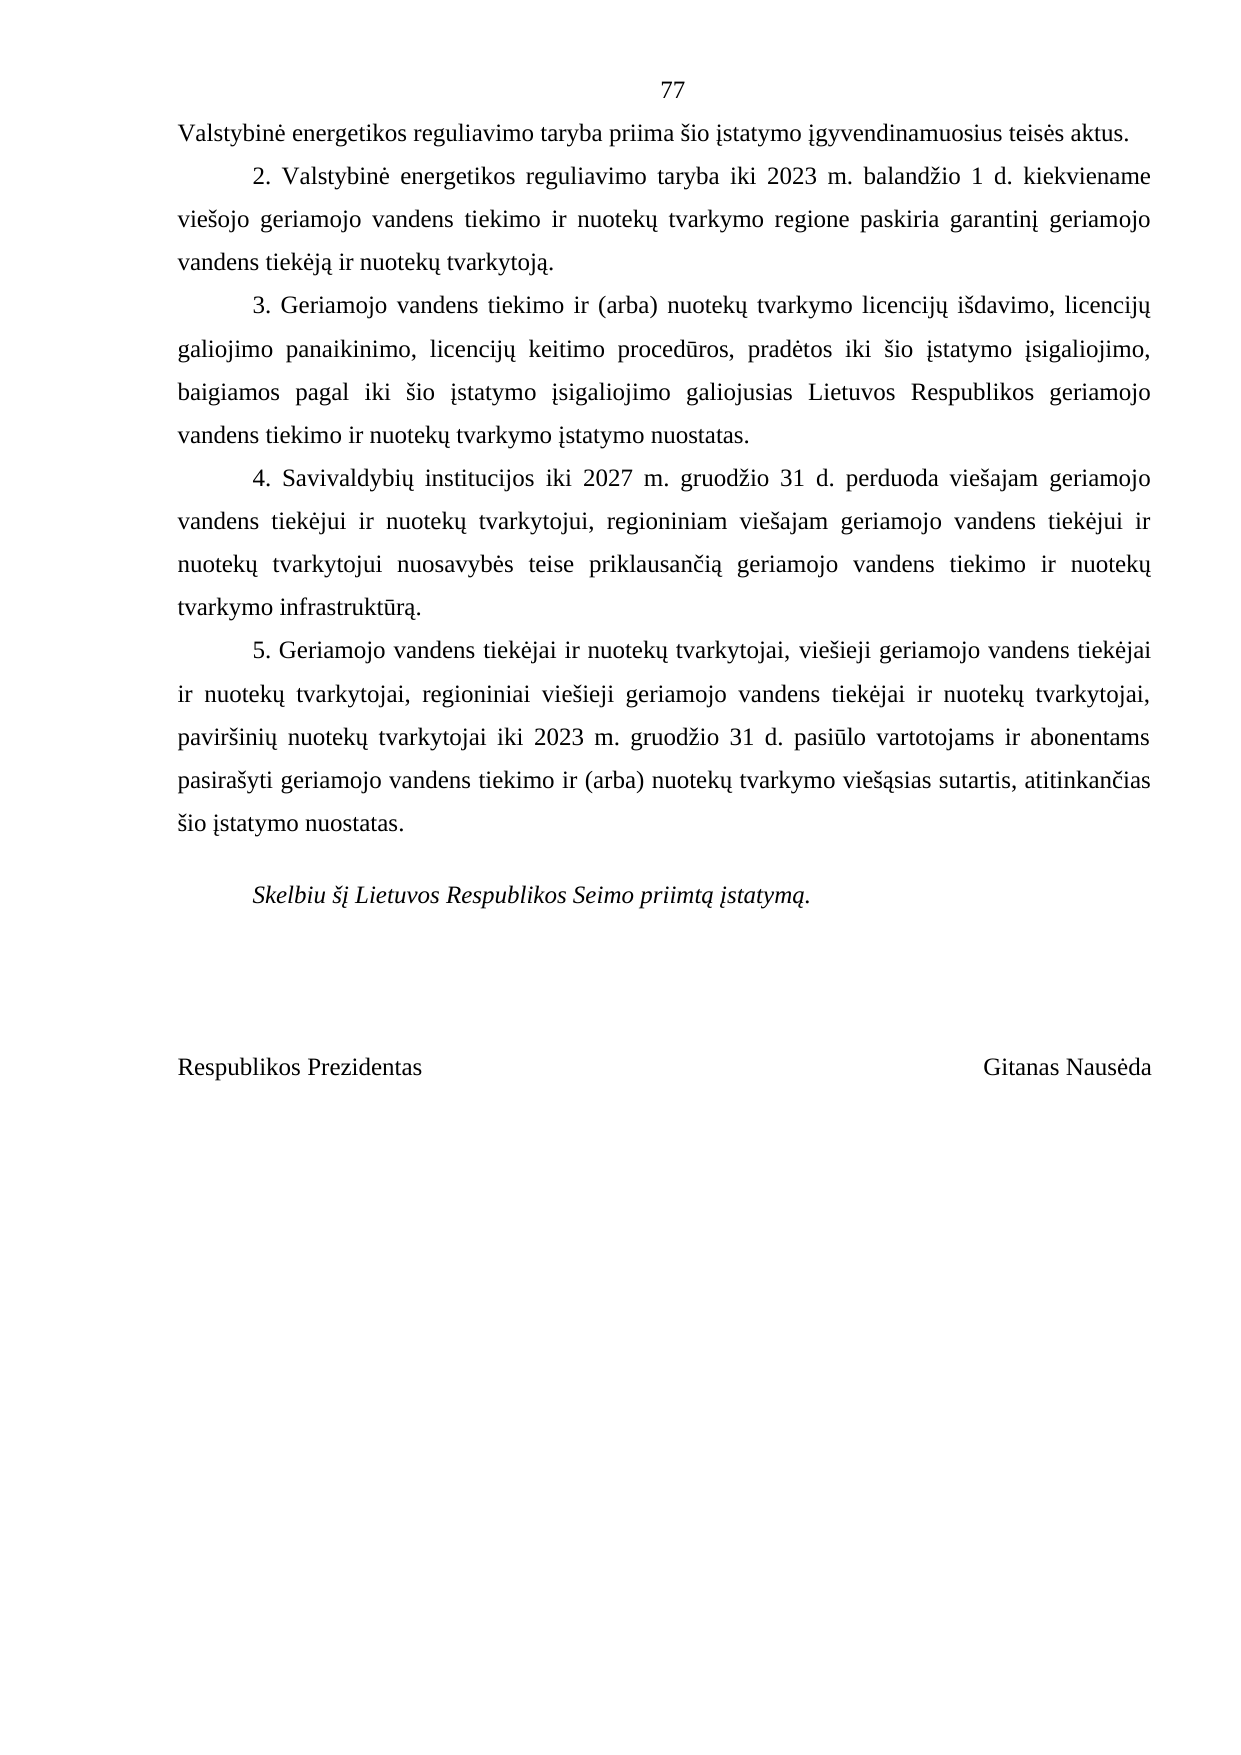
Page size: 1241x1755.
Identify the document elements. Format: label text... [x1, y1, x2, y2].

text 2. Valstybinė energetikos reguliavimo taryba iki 2023 m. balandžio 1 d. kiekviename viešojo geriamojo vandens tiekimo ir nuotekų tvarkymo regione paskiria garantinį geriamojo vandens tiekėją ir nuotekų tvarkytoją. [177, 161, 1152, 276]
text 5. Geriamojo vandens tiekėjai ir nuotekų tvarkytojai, viešieji geriamojo vandens tiekėjai ir nuotekų tvarkytojai, regioniniai viešieji geriamojo vandens tiekėjai ir nuotekų tvarkytojai, paviršinių nuotekų tvarkytojai iki 2023 m. gruodžio 31 d. pasiūlo vartotojams ir abonentams pasirašyti geriamojo vandens tiekimo ir (arba) nuotekų tvarkymo viešąsias sutartis, atitinkančias šio įstatymo nuostatas. [177, 636, 1152, 837]
text Valstybinė energetikos reguliavimo taryba priima šio įstatymo įgyvendinamuosius teisės aktus. [177, 118, 1152, 147]
text Skelbiu šį Lietuvos Respublikos Seimo priimtą įstatymą. [177, 880, 1152, 909]
text 4. Savivaldybių institucijos iki 2027 m. gruodžio 31 d. perduoda viešajam geriamojo vandens tiekėjui ir nuotekų tvarkytojui, regioniniam viešajam geriamojo vandens tiekėjui ir nuotekų tvarkytojui nuosavybės teise priklausančią geriamojo vandens tiekimo ir nuotekų tvarkymo infrastruktūrą. [177, 463, 1152, 621]
text Respublikos Prezidentas Gitanas Nausėda [177, 1052, 1152, 1081]
text 3. Geriamojo vandens tiekimo ir (arba) nuotekų tvarkymo licencijų išdavimo, licencijų galiojimo panaikinimo, licencijų keitimo procedūros, pradėtos iki šio įstatymo įsigaliojimo, baigiamos pagal iki šio įstatymo įsigaliojimo galiojusias Lietuvos Respublikos geriamojo vandens tiekimo ir nuotekų tvarkymo įstatymo nuostatas. [177, 291, 1152, 449]
